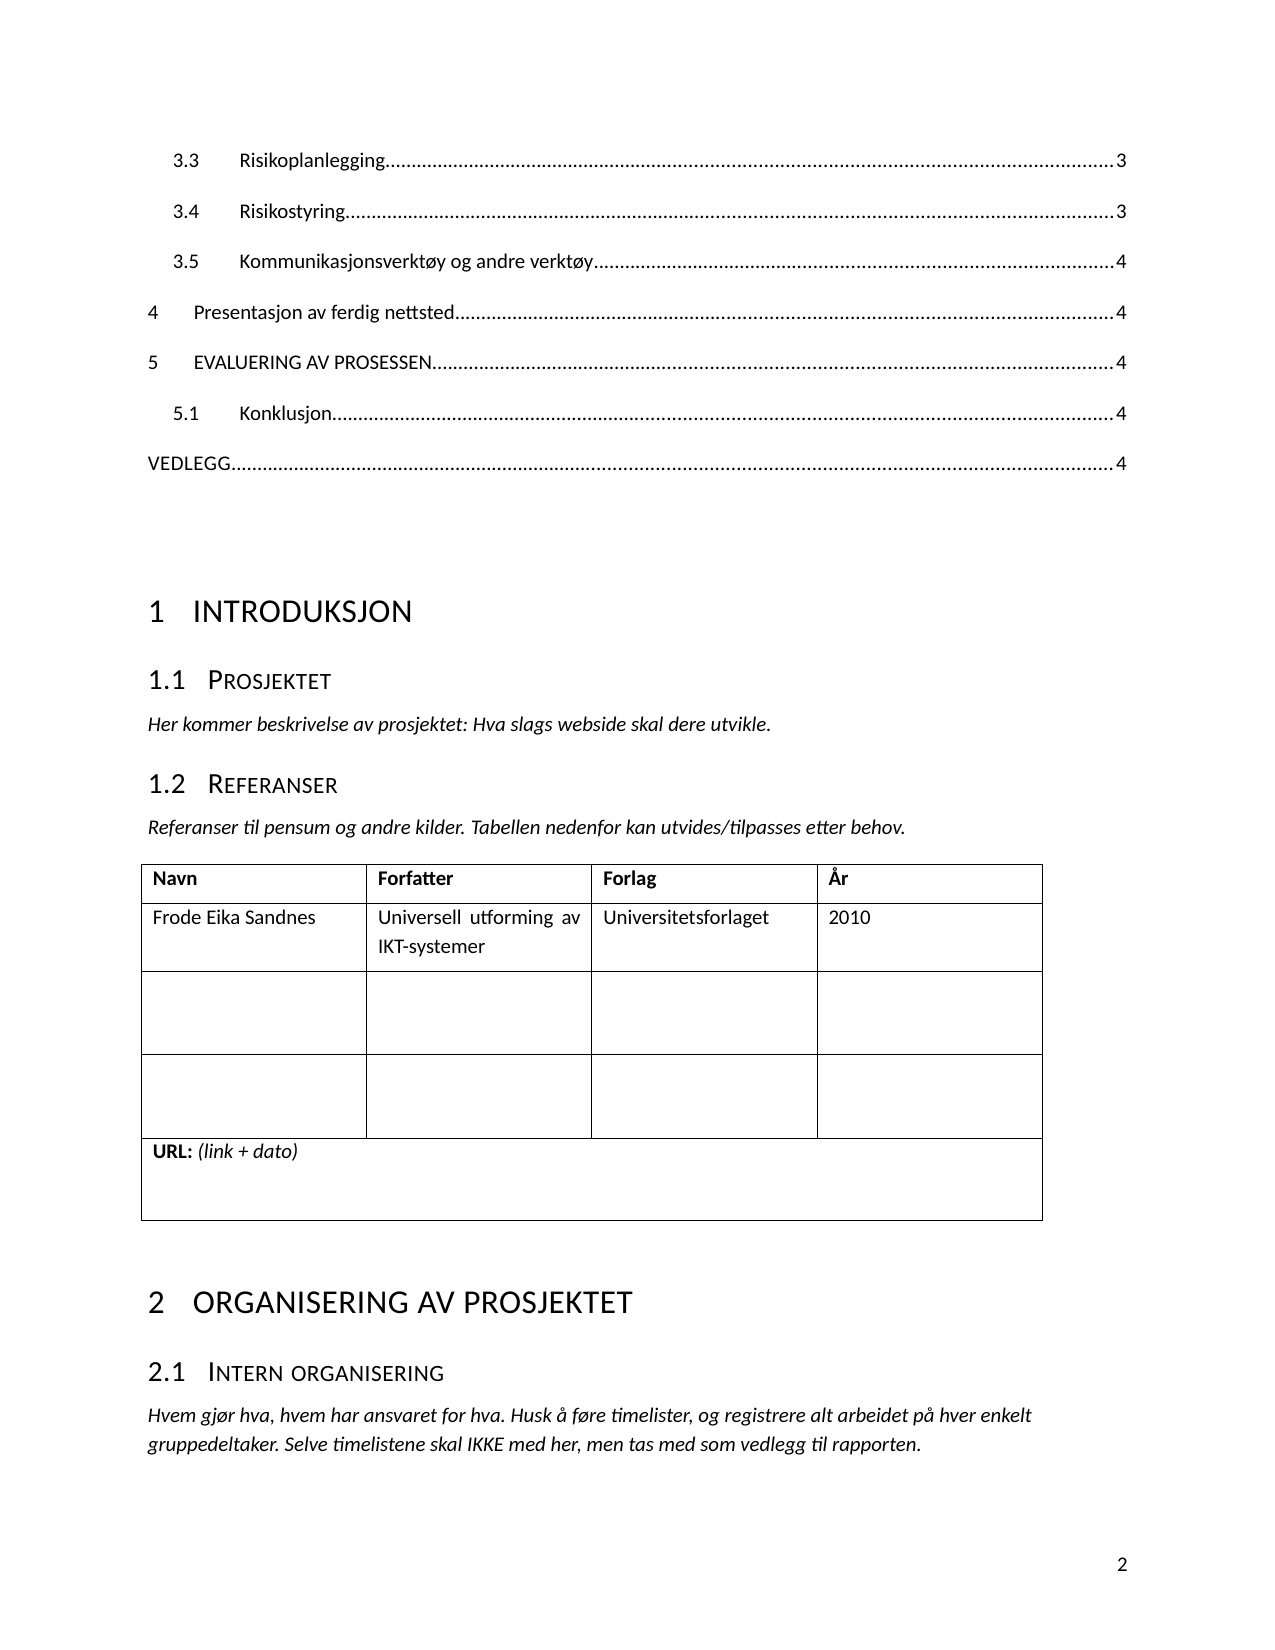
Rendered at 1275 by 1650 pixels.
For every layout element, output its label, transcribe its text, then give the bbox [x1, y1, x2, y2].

text 3.3 Risikoplanlegging 3 [173, 148, 1127, 173]
table_header Forlag [592, 865, 817, 903]
subtitle Prosjektet [148, 661, 1127, 697]
table_header Forfatter [367, 865, 591, 903]
table_header År [818, 865, 1042, 903]
table_cell [142, 972, 366, 1054]
subtitle ORGANISERING AV PROSJEKTET [148, 1281, 1127, 1322]
table_cell Frode Eika Sandnes [142, 904, 366, 971]
subtitle Intern organisering [148, 1353, 1127, 1389]
text Hvem gjør hva, hvem har ansvaret for hva. Husk å føre timelister, og registrere alt arbeidet på hver enkelt gruppedeltaker. Selve timelistene skal IKKE med her, men tas med som vedlegg til rapporten. [148, 1402, 1127, 1486]
text 3.4 Risikostyring 3 [173, 198, 1127, 223]
table_cell [142, 1055, 366, 1137]
table_cell [592, 972, 817, 1054]
text VEDLEGG 4 [148, 450, 1127, 476]
table_cell Universitetsforlaget [592, 904, 817, 971]
table_cell [592, 1055, 817, 1137]
text 4 Presentasjon av ferdig nettsted 4 [148, 299, 1127, 324]
text Referanser til pensum og andre kilder. Tabellen nedenfor kan utvides/tilpasses etter behov. [148, 814, 1127, 839]
table_cell [818, 1055, 1042, 1137]
table_cell Universell utforming av IKT-systemer [367, 904, 591, 971]
text 5 EVALUERING AV PROSESSEN 4 [148, 349, 1127, 375]
table_cell 2010 [818, 904, 1042, 971]
table_cell [367, 972, 591, 1054]
table_header Navn [142, 865, 366, 903]
text 3.5 Kommunikasjonsverktøy og andre verktøy 4 [173, 248, 1127, 274]
subtitle Referanser [148, 765, 1127, 801]
text Her kommer beskrivelse av prosjektet: Hva slags webside skal dere utvikle. [148, 711, 1127, 736]
subtitle INTRODUKSJON [148, 590, 1127, 630]
table_cell URL: (link + dato) [142, 1139, 1042, 1220]
table_cell [818, 972, 1042, 1054]
text 5.1 Konklusjon 4 [173, 400, 1127, 425]
table_cell [367, 1055, 591, 1137]
